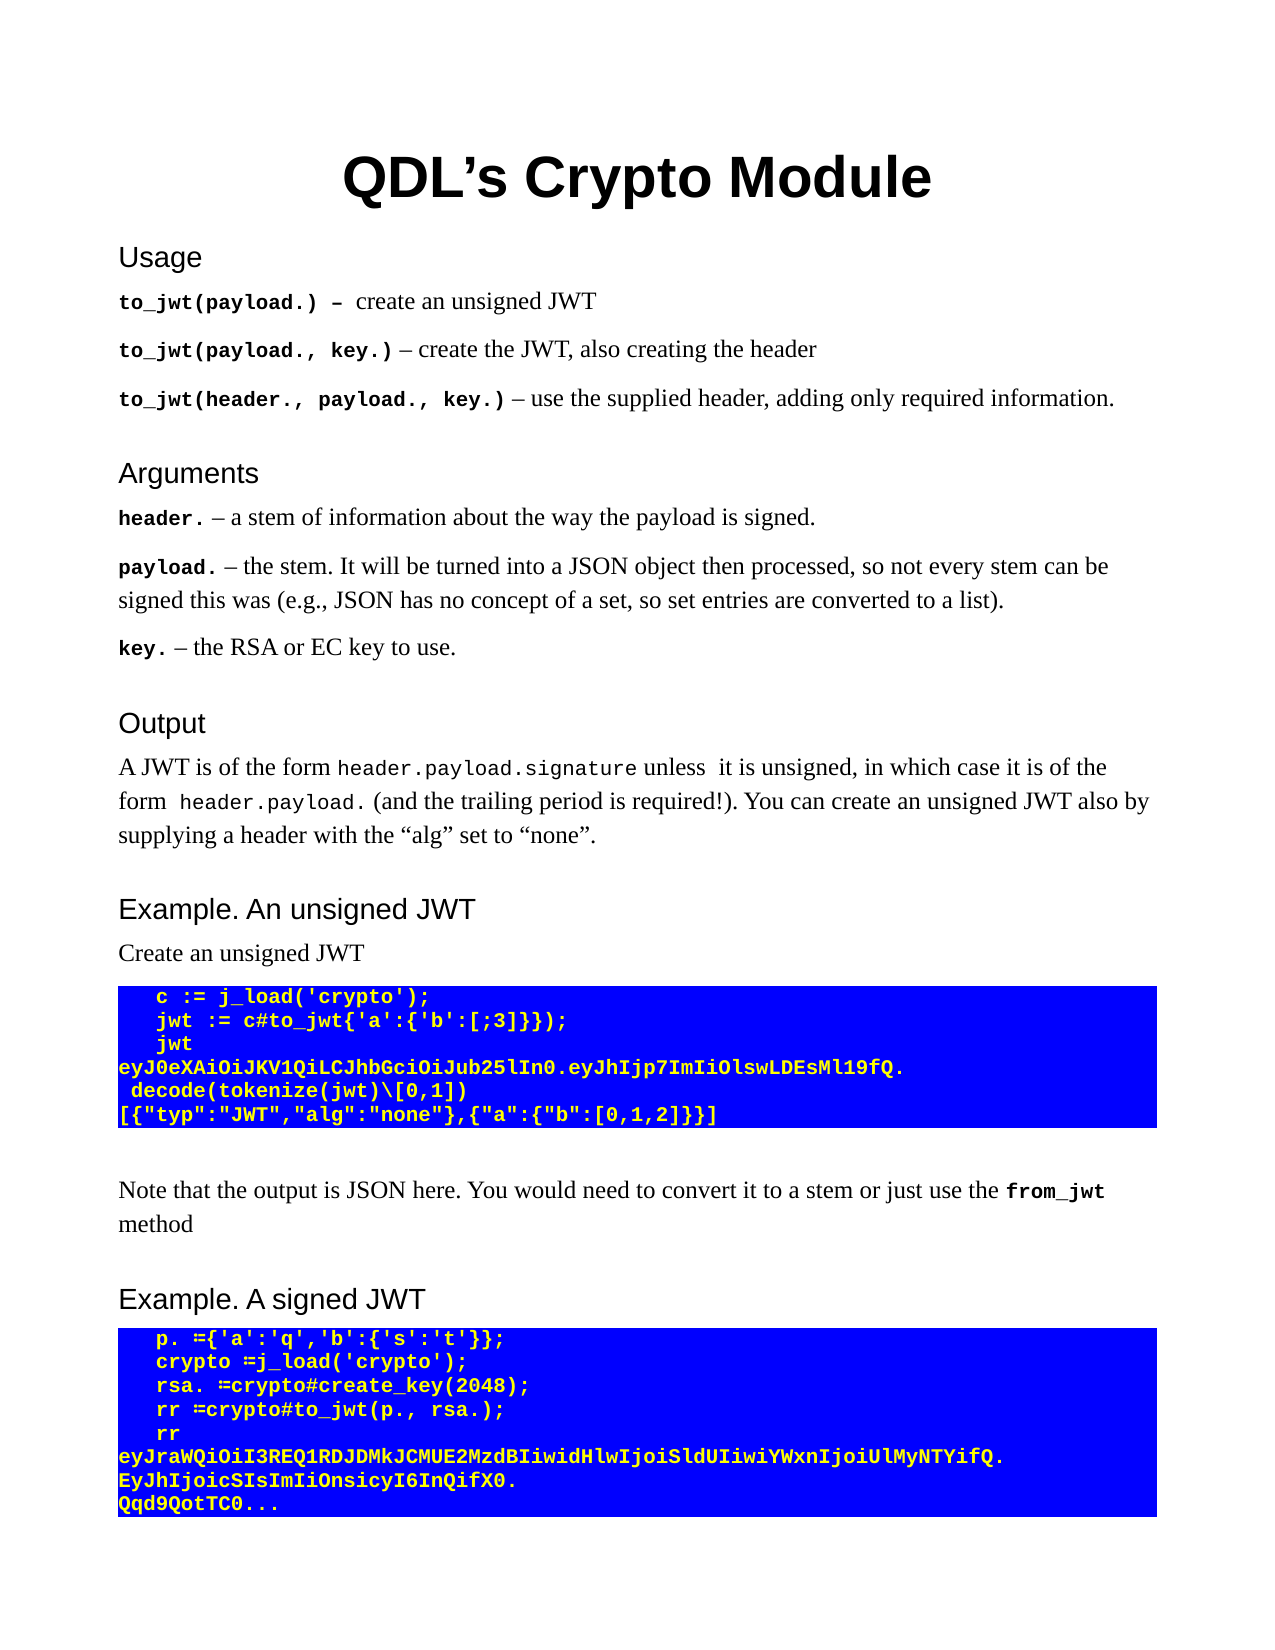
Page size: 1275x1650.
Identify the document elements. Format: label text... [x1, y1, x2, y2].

text c := j_load('crypto'); [118, 986, 1157, 1009]
subtitle Output [118, 706, 1157, 739]
text Note that the output is JSON here. You would need to convert it to a stem or just use the from_jwt method [118, 1175, 1157, 1238]
subtitle Arguments [118, 456, 1157, 490]
text jwt := c#to_jwt{'a':{'b':[;3]}}); [118, 1009, 1157, 1033]
subtitle Usage [118, 240, 1157, 273]
text crypto ≔j_load('crypto'); [118, 1352, 1157, 1375]
text rr ≔crypto#to_jwt(p., rsa.); [118, 1399, 1157, 1422]
text Qqd9QotTC0... [118, 1493, 1157, 1517]
text to_jwt(payload., key.) – create the JWT, also creating the header [118, 334, 1157, 364]
text header. – a stem of information about the way the payload is signed. [118, 502, 1157, 532]
text p. ≔{'a':'q','b':{'s':'t'}}; [118, 1328, 1157, 1352]
text Create an unsigned JWT [118, 938, 1157, 967]
text key. – the RSA or EC key to use. [118, 632, 1157, 662]
text to_jwt(payload.) – create an unsigned JWT [118, 286, 1157, 315]
text rr [118, 1422, 1157, 1446]
subtitle Example. An unsigned JWT [118, 892, 1157, 926]
text EyJhIjoicSIsImIiOnsicyI6InQifX0. [118, 1470, 1157, 1493]
text to_jwt(header., payload., key.) – use the supplied header, adding only required information. [118, 383, 1157, 412]
text jwt eyJ0eXAiOiJKV1QiLCJhbGciOiJub25lIn0.eyJhIjp7ImIiOlswLDEsMl19fQ. decode(tokenize(jwt)\[0,1]) [{"typ":"JWT","alg":"none"},{"a":{"b":[0,1,2]}}] [118, 1033, 1157, 1128]
text rsa. ≔crypto#create_key(2048); [118, 1375, 1157, 1399]
text A JWT is of the form header.payload.signature unless it is unsigned, in which case it is of the form header.payload. (and the trailing period is required!). You can create an unsigned JWT also by supplying a header with the “alg” set to “none”. [118, 752, 1157, 848]
text eyJraWQiOiI3REQ1RDJDMkJCMUE2MzdBIiwidHlwIjoiSldUIiwiYWxnIjoiUlMyNTYifQ. [118, 1446, 1157, 1470]
text payload. – the stem. It will be turned into a JSON object then processed, so not every stem can be signed this was (e.g., JSON has no concept of a set, so set entries are converted to a list). [118, 551, 1157, 613]
subtitle Example. A signed JWT [118, 1282, 1157, 1315]
